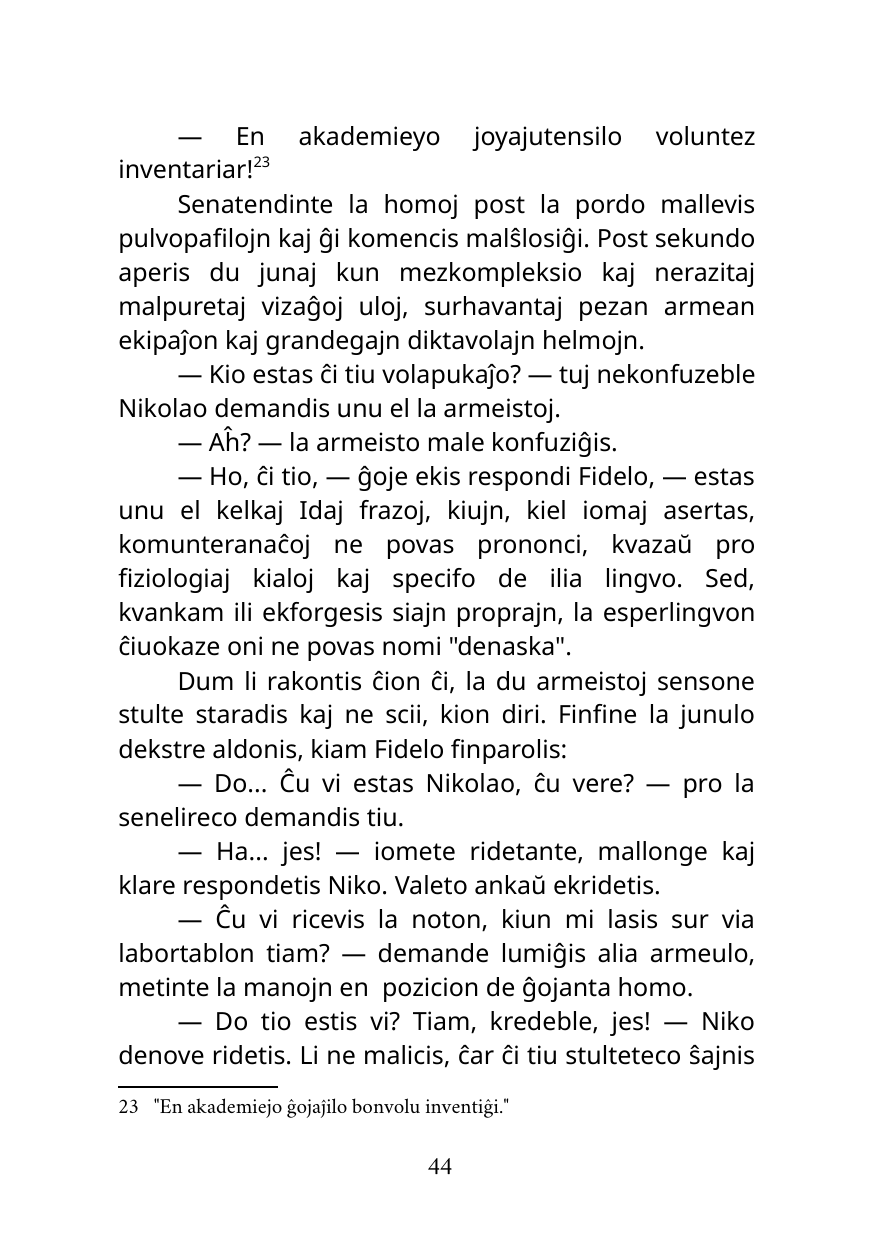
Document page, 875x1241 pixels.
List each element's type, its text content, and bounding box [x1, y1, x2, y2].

text "En akademiejo ĝojaĵilo bonvolu inventiĝi." [118, 1093, 756, 1119]
text — Do... Ĉu vi estas Nikolao, ĉu vere? — pro la senelireco demandis tiu. [118, 765, 756, 833]
text — Aĥ? — la armeisto male konfuziĝis. [118, 425, 756, 459]
text — Ho, ĉi tio, — ĝoje ekis respondi Fidelo, — estas unu el kelkaj Idaj frazoj, kiujn, kiel iomaj asertas, komunteranaĉoj ne povas prononci, kvazaŭ pro fiziologiaj kialoj kaj specifo de ilia lingvo. Sed, kvankam ili ekforgesis siajn proprajn, la esperlingvon ĉiuokaze oni ne povas nomi "denaska". [118, 459, 756, 663]
text Dum li rakontis ĉion ĉi, la du armeistoj sensone stulte staradis kaj ne scii, kion diri. Finfine la junulo dekstre aldonis, kiam Fidelo finparolis: [118, 663, 756, 765]
text — Ha... jes! — iomete ridetante, mallonge kaj klare respondetis Niko. Valeto ankaŭ ekridetis. [118, 833, 756, 902]
text — Kio estas ĉi tiu volapukaĵo? — tuj nekonfuzeble Nikolao demandis unu el la armeistoj. [118, 357, 756, 425]
text — Ĉu vi ricevis la noton, kiun mi lasis sur via labortablon tiam? — demande lumiĝis alia armeulo, metinte la manojn en pozicion de ĝojanta homo. [118, 902, 756, 1004]
text — Do tio estis vi? Tiam, kredeble, jes! — Niko denove ridetis. Li ne malicis, ĉar ĉi tiu stulteteco ŝajnis [118, 1004, 756, 1072]
text Senatendinte la homoj post la pordo mallevis pulvopafilojn kaj ĝi komencis malŝlosiĝi. Post sekundo aperis du junaj kun mezkompleksio kaj nerazitaj malpuretaj vizaĝoj uloj, surhavantaj pezan armean ekipaĵon kaj grandegajn diktavolajn helmojn. [118, 186, 756, 357]
text — En akademieyo joyajutensilo voluntez inventariar! [118, 118, 756, 186]
